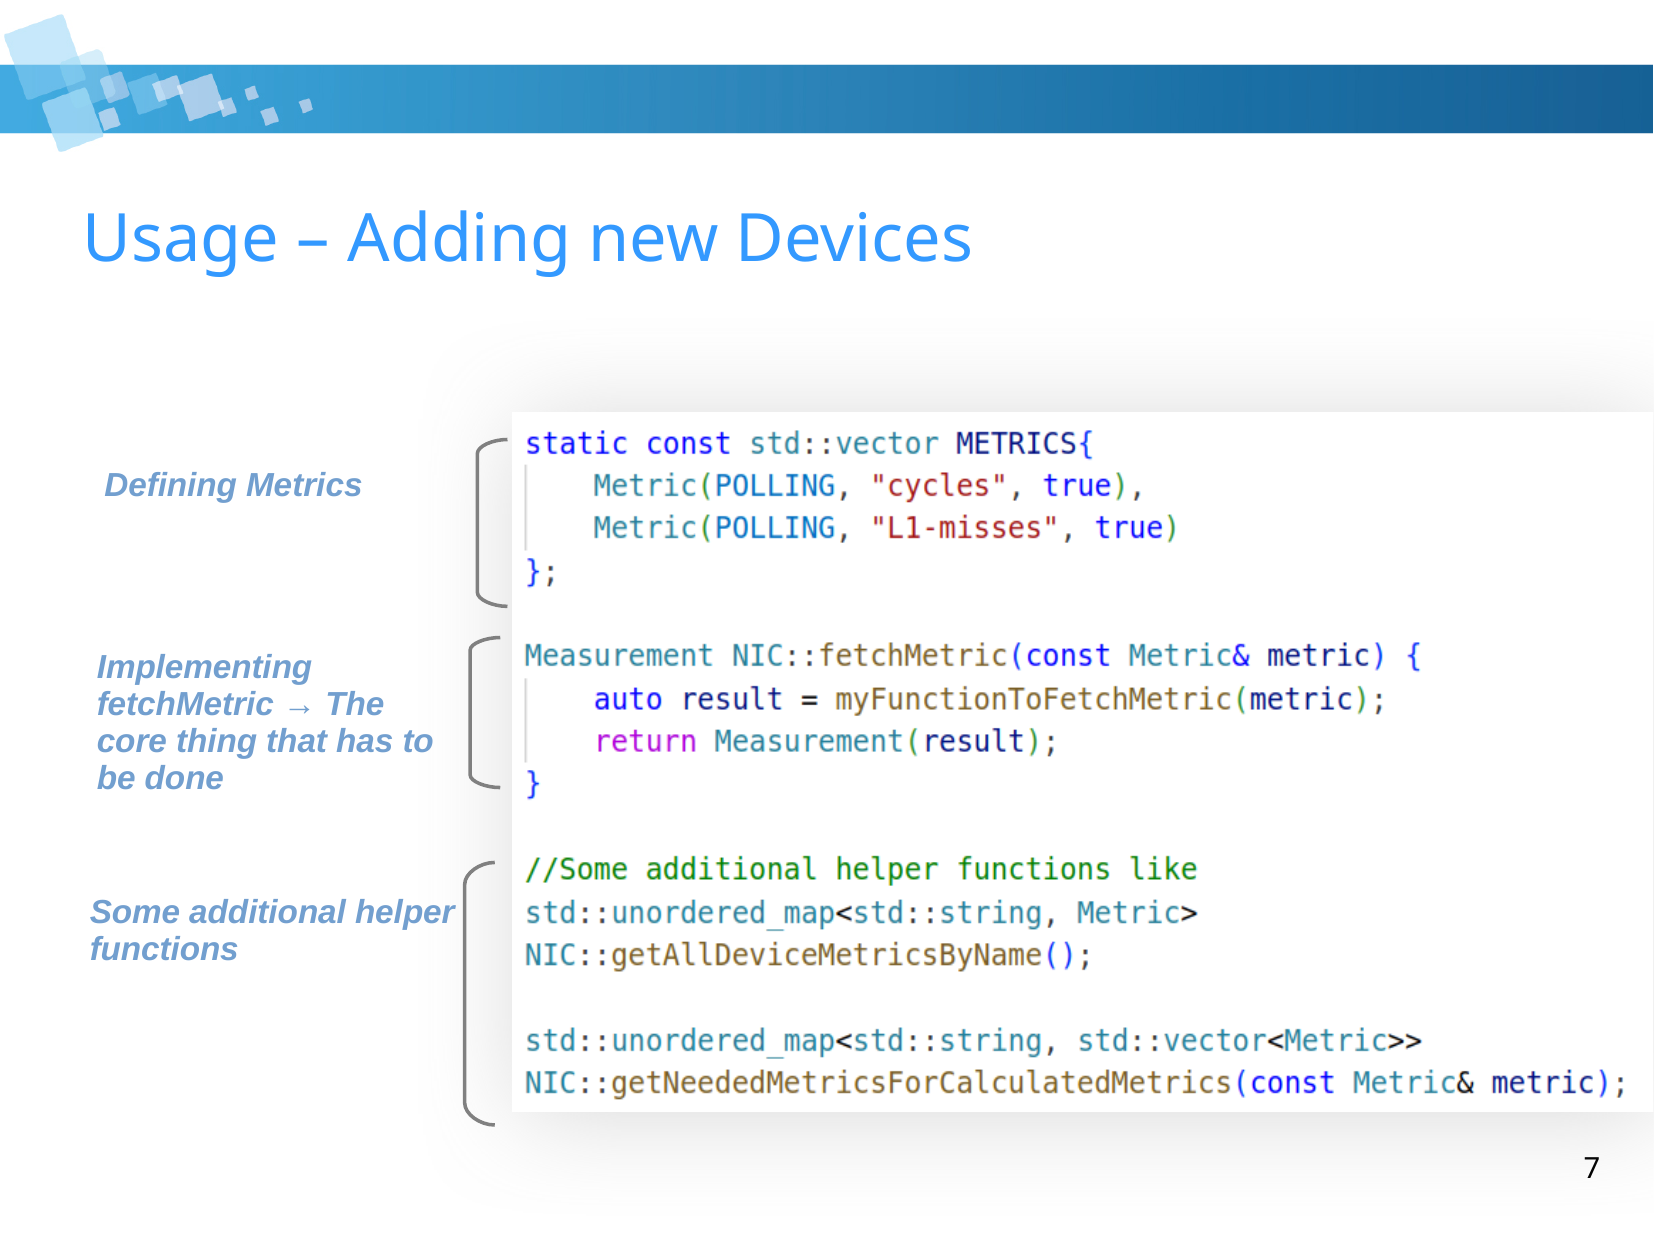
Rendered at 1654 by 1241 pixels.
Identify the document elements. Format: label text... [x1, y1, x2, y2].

picture [0, 0, 1654, 1238]
text_box Defining Metrics [89, 458, 486, 622]
text_box Some additional helper functions [75, 886, 508, 976]
title Usage – Adding new Devices [82, 132, 1571, 340]
text_box Implementing fetchMetric → The core thing that has to be done [82, 641, 478, 805]
